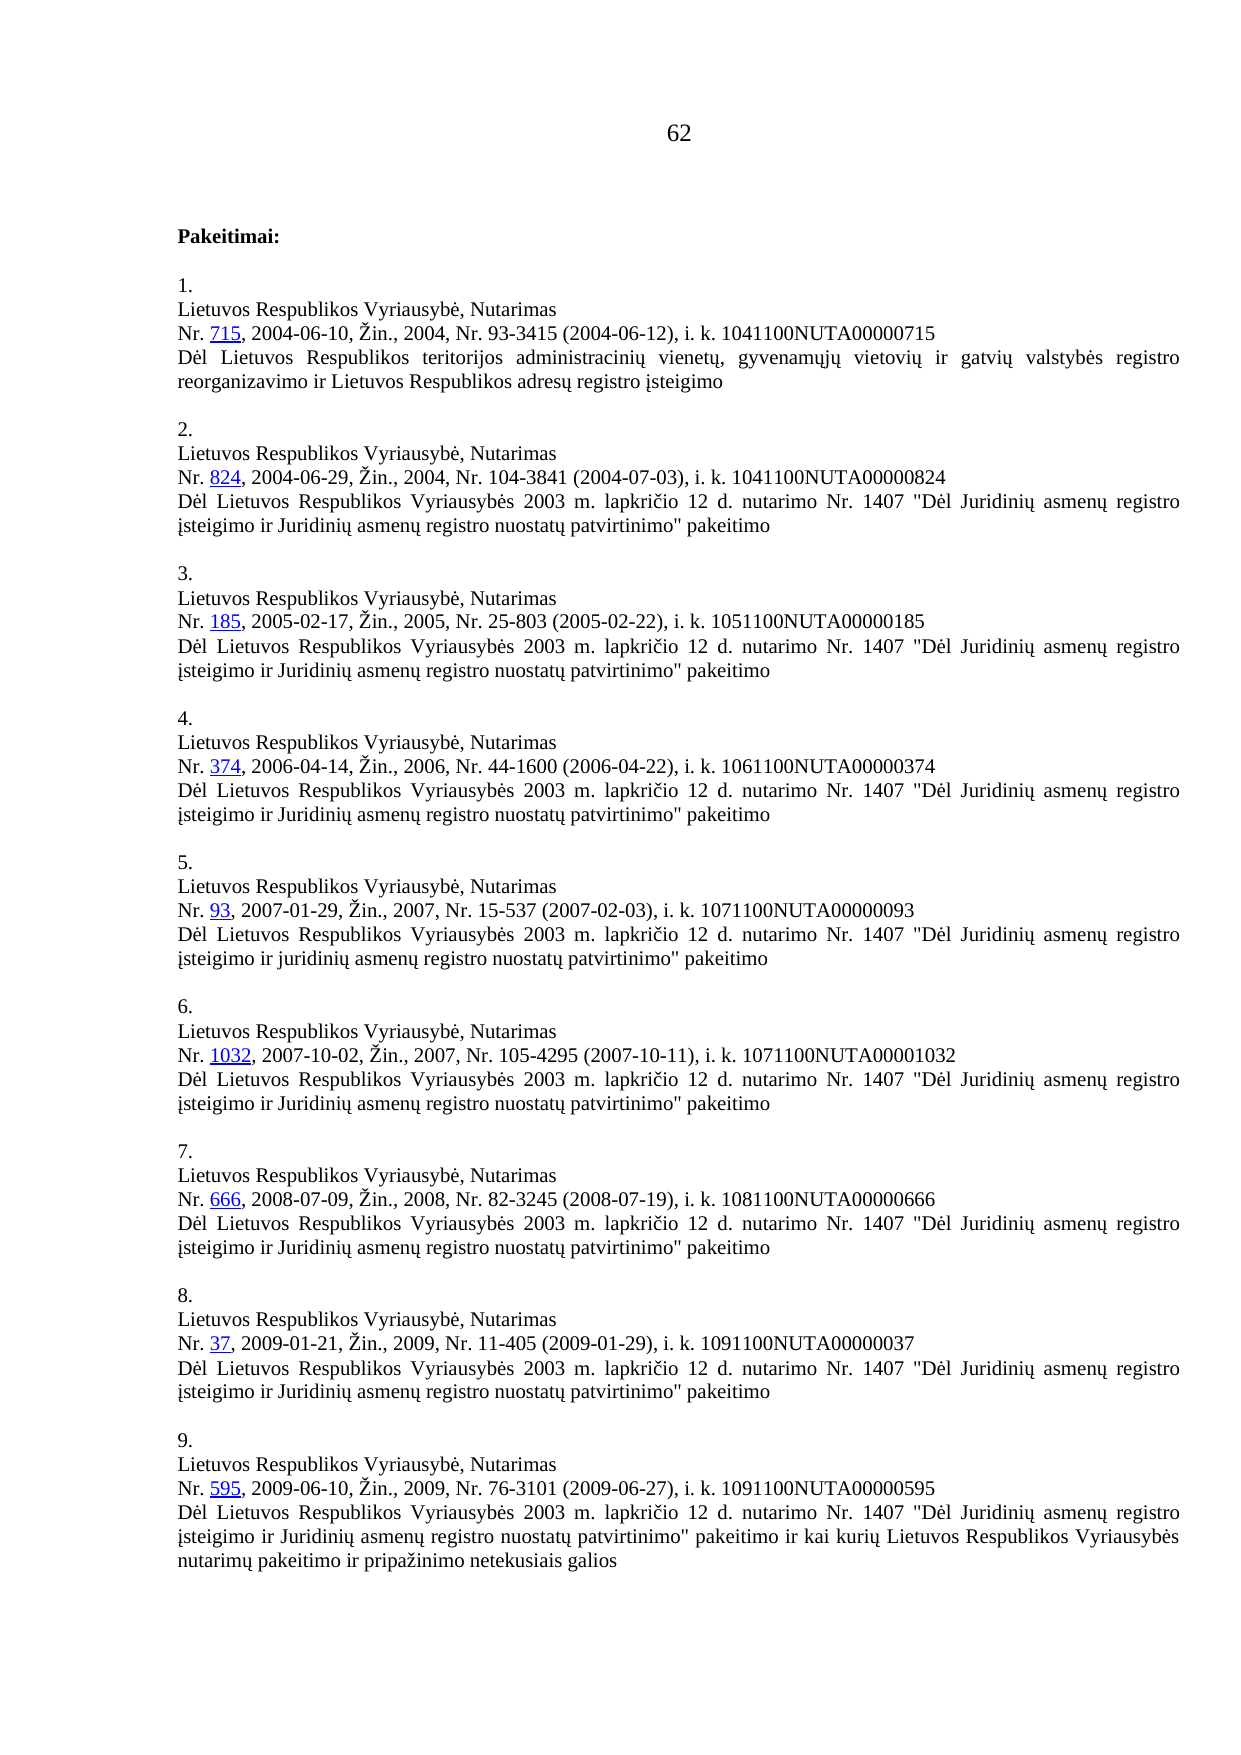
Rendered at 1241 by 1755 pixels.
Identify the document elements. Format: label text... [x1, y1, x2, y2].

text 4. [177, 706, 1181, 730]
text Dėl Lietuvos Respublikos Vyriausybės 2003 m. lapkričio 12 d. nutarimo Nr. 1407 "Dėl Juridinių asmenų registro įsteigimo ir Juridinių asmenų registro nuostatų patvirtinimo" pakeitimo [177, 489, 1181, 537]
text Nr. 824, 2004-06-29, Žin., 2004, Nr. 104-3841 (2004-07-03), i. k. 1041100NUTA00000824 [177, 465, 1181, 489]
text Lietuvos Respublikos Vyriausybė, Nutarimas [177, 585, 1181, 609]
text Nr. 185, 2005-02-17, Žin., 2005, Nr. 25-803 (2005-02-22), i. k. 1051100NUTA00000185 [177, 609, 1181, 633]
text Dėl Lietuvos Respublikos Vyriausybės 2003 m. lapkričio 12 d. nutarimo Nr. 1407 "Dėl Juridinių asmenų registro įsteigimo ir Juridinių asmenų registro nuostatų patvirtinimo" pakeitimo [177, 1067, 1181, 1115]
text Lietuvos Respublikos Vyriausybė, Nutarimas [177, 297, 1181, 321]
text Nr. 715, 2004-06-10, Žin., 2004, Nr. 93-3415 (2004-06-12), i. k. 1041100NUTA00000715 [177, 321, 1181, 345]
text Nr. 595, 2009-06-10, Žin., 2009, Nr. 76-3101 (2009-06-27), i. k. 1091100NUTA00000595 [177, 1476, 1181, 1500]
text Nr. 37, 2009-01-21, Žin., 2009, Nr. 11-405 (2009-01-29), i. k. 1091100NUTA00000037 [177, 1331, 1181, 1355]
text Lietuvos Respublikos Vyriausybė, Nutarimas [177, 874, 1181, 898]
text Lietuvos Respublikos Vyriausybė, Nutarimas [177, 1018, 1181, 1043]
text Nr. 666, 2008-07-09, Žin., 2008, Nr. 82-3245 (2008-07-19), i. k. 1081100NUTA00000666 [177, 1187, 1181, 1211]
text Lietuvos Respublikos Vyriausybė, Nutarimas [177, 441, 1181, 465]
text Dėl Lietuvos Respublikos teritorijos administracinių vienetų, gyvenamųjų vietovių ir gatvių valstybės registro reorganizavimo ir Lietuvos Respublikos adresų registro įsteigimo [177, 345, 1181, 393]
text 9. [177, 1428, 1181, 1452]
text 5. [177, 850, 1181, 874]
text Lietuvos Respublikos Vyriausybė, Nutarimas [177, 1163, 1181, 1187]
text Dėl Lietuvos Respublikos Vyriausybės 2003 m. lapkričio 12 d. nutarimo Nr. 1407 "Dėl Juridinių asmenų registro įsteigimo ir Juridinių asmenų registro nuostatų patvirtinimo" pakeitimo [177, 1211, 1181, 1259]
text Dėl Lietuvos Respublikos Vyriausybės 2003 m. lapkričio 12 d. nutarimo Nr. 1407 "Dėl Juridinių asmenų registro įsteigimo ir Juridinių asmenų registro nuostatų patvirtinimo" pakeitimo [177, 778, 1181, 826]
text Nr. 1032, 2007-10-02, Žin., 2007, Nr. 105-4295 (2007-10-11), i. k. 1071100NUTA00001032 [177, 1043, 1181, 1067]
text 6. [177, 994, 1181, 1018]
text 2. [177, 417, 1181, 441]
text Dėl Lietuvos Respublikos Vyriausybės 2003 m. lapkričio 12 d. nutarimo Nr. 1407 "Dėl Juridinių asmenų registro įsteigimo ir Juridinių asmenų registro nuostatų patvirtinimo" pakeitimo [177, 1355, 1181, 1403]
text Dėl Lietuvos Respublikos Vyriausybės 2003 m. lapkričio 12 d. nutarimo Nr. 1407 "Dėl Juridinių asmenų registro įsteigimo ir Juridinių asmenų registro nuostatų patvirtinimo" pakeitimo ir kai kurių Lietuvos Respublikos Vyriausybės nutarimų pakeitimo ir pripažinimo netekusiais galios [177, 1500, 1181, 1572]
text Pakeitimai: [177, 224, 1181, 248]
text Nr. 93, 2007-01-29, Žin., 2007, Nr. 15-537 (2007-02-03), i. k. 1071100NUTA00000093 [177, 898, 1181, 922]
text Dėl Lietuvos Respublikos Vyriausybės 2003 m. lapkričio 12 d. nutarimo Nr. 1407 "Dėl Juridinių asmenų registro įsteigimo ir Juridinių asmenų registro nuostatų patvirtinimo" pakeitimo [177, 633, 1181, 682]
text 8. [177, 1283, 1181, 1307]
text 1. [177, 273, 1181, 297]
text Lietuvos Respublikos Vyriausybė, Nutarimas [177, 1452, 1181, 1476]
text Lietuvos Respublikos Vyriausybė, Nutarimas [177, 1307, 1181, 1331]
text Lietuvos Respublikos Vyriausybė, Nutarimas [177, 730, 1181, 754]
text 7. [177, 1139, 1181, 1163]
text Nr. 374, 2006-04-14, Žin., 2006, Nr. 44-1600 (2006-04-22), i. k. 1061100NUTA00000374 [177, 754, 1181, 778]
text Dėl Lietuvos Respublikos Vyriausybės 2003 m. lapkričio 12 d. nutarimo Nr. 1407 "Dėl Juridinių asmenų registro įsteigimo ir juridinių asmenų registro nuostatų patvirtinimo" pakeitimo [177, 922, 1181, 970]
text 3. [177, 561, 1181, 585]
